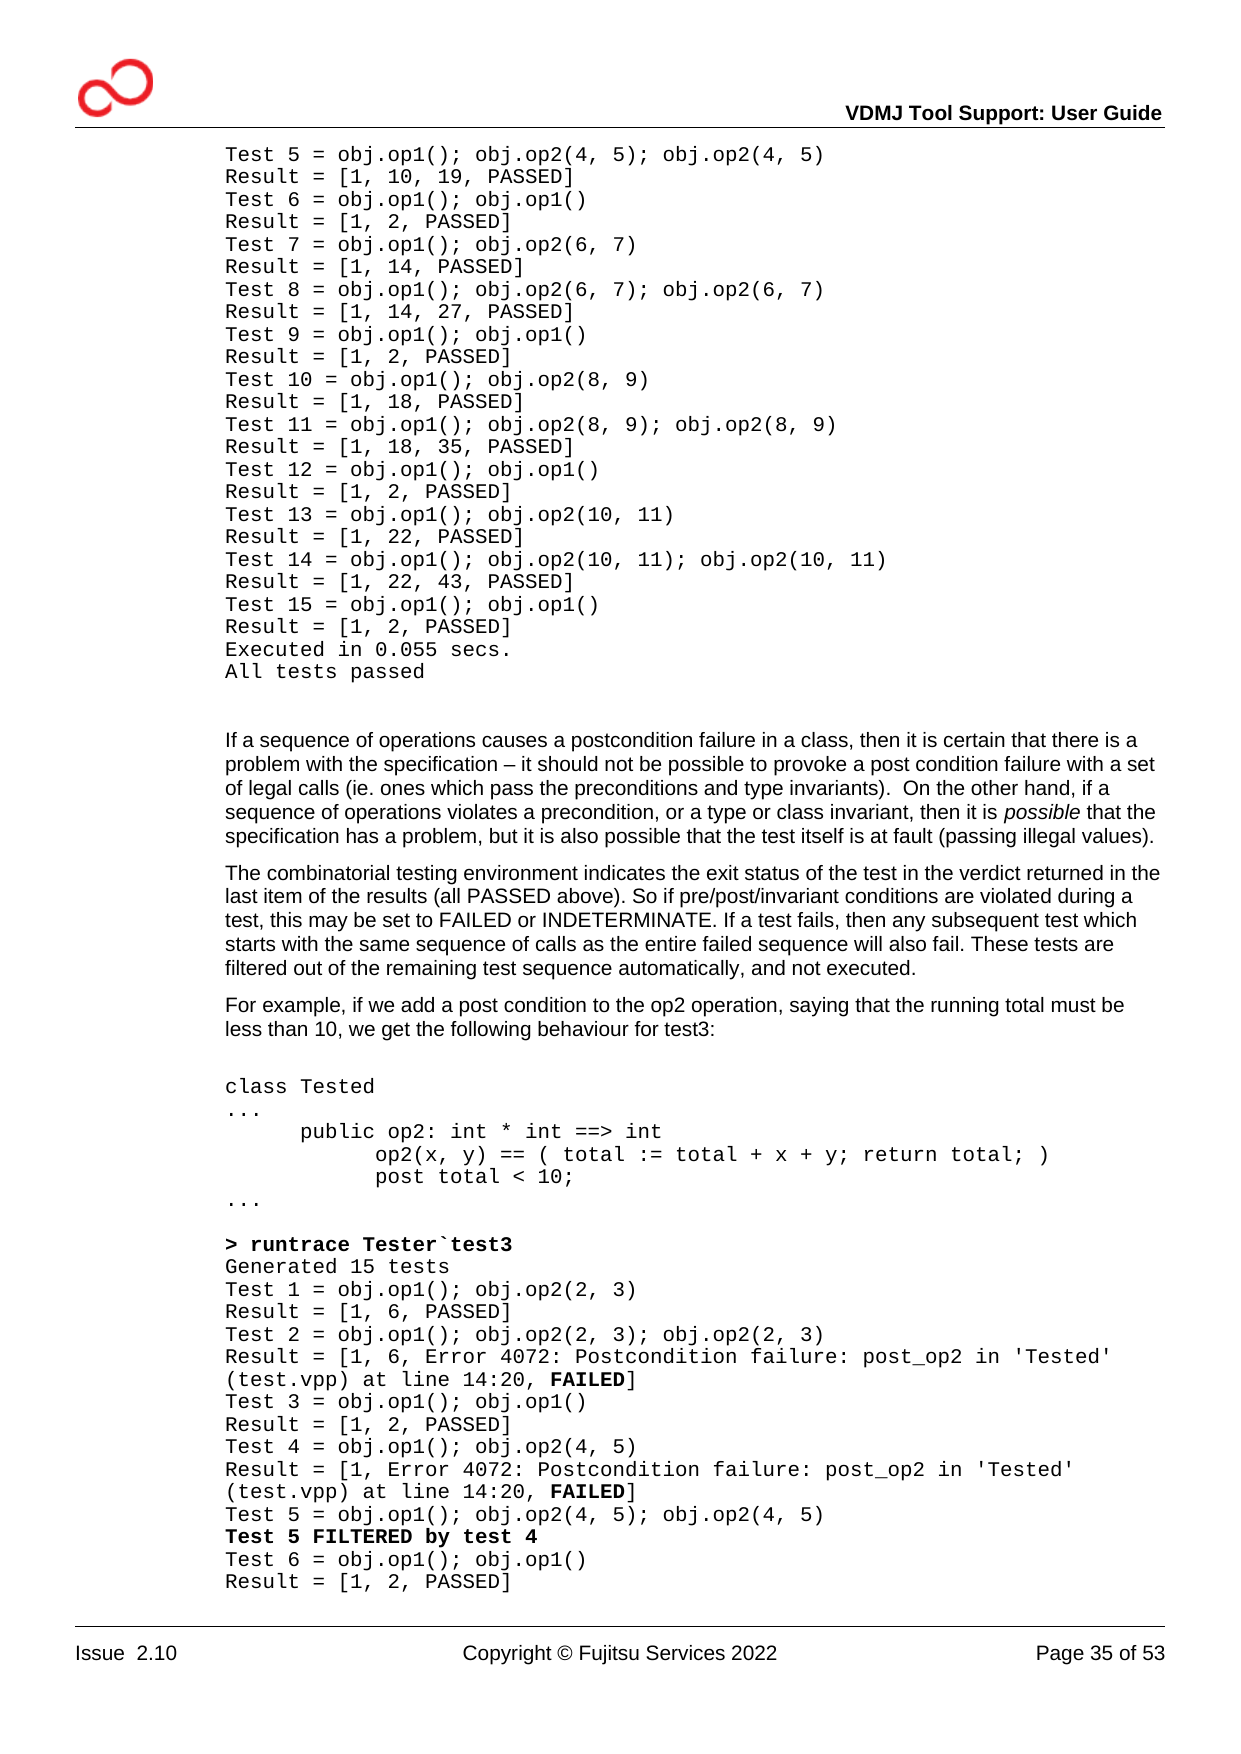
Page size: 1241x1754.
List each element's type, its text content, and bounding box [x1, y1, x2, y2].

text Test 5 FILTERED by test 4 [225, 1526, 1165, 1548]
text Result = [1, 2, PASSED] [225, 616, 1165, 638]
text post total < 10; [225, 1166, 1165, 1188]
text Test 15 = obj.op1(); obj.op1() [225, 593, 1165, 616]
text Result = [1, 14, PASSED] [225, 256, 1165, 278]
text Result = [1, 2, PASSED] [225, 1413, 1165, 1436]
text Test 4 = obj.op1(); obj.op2(4, 5) [225, 1436, 1165, 1458]
text Result = [1, 10, 19, PASSED] [225, 166, 1165, 188]
text public op2: int * int ==> int [225, 1121, 1165, 1143]
text Test 3 = obj.op1(); obj.op1() [225, 1391, 1165, 1413]
text Result = [1, 22, PASSED] [225, 526, 1165, 548]
text For example, if we add a post condition to the op2 operation, saying that the running total must be less than 10, we get the following behaviour for test3: [225, 993, 1165, 1041]
text Result = [1, 2, PASSED] [225, 481, 1165, 503]
text Test 6 = obj.op1(); obj.op1() [225, 1548, 1165, 1571]
text Test 8 = obj.op1(); obj.op2(6, 7); obj.op2(6, 7) [225, 278, 1165, 301]
text Test 2 = obj.op1(); obj.op2(2, 3); obj.op2(2, 3) [225, 1323, 1165, 1346]
text Test 12 = obj.op1(); obj.op1() [225, 458, 1165, 481]
text Result = [1, 2, PASSED] [225, 346, 1165, 368]
text All tests passed [225, 661, 1165, 683]
text Result = [1, 2, PASSED] [225, 211, 1165, 233]
text Result = [1, 14, 27, PASSED] [225, 301, 1165, 323]
text Test 11 = obj.op1(); obj.op2(8, 9); obj.op2(8, 9) [225, 413, 1165, 436]
text class Tested [225, 1076, 1165, 1098]
text Generated 15 tests [225, 1256, 1165, 1278]
text The combinatorial testing environment indicates the exit status of the test in the verdict returned in the last item of the results (all PASSED above). So if pre/post/invariant conditions are violated during a test, this may be set to FAILED or INDETERMINATE. If a test fails, then any subsequent test which starts with the same sequence of calls as the entire failed sequence will also fail. These tests are filtered out of the remaining test sequence automatically, and not executed. [225, 861, 1165, 981]
text Result = [1, 6, Error 4072: Postcondition failure: post_op2 in 'Tested' (test.vpp) at line 14:20, FAILED] [225, 1346, 1165, 1391]
text Result = [1, Error 4072: Postcondition failure: post_op2 in 'Tested' (test.vpp) at line 14:20, FAILED] [225, 1458, 1165, 1503]
text Result = [1, 22, 43, PASSED] [225, 571, 1165, 593]
text Test 14 = obj.op1(); obj.op2(10, 11); obj.op2(10, 11) [225, 548, 1165, 571]
text Test 5 = obj.op1(); obj.op2(4, 5); obj.op2(4, 5) [225, 143, 1165, 166]
text ... [225, 1188, 1165, 1211]
text Executed in 0.055 secs. [225, 638, 1165, 661]
text Test 5 = obj.op1(); obj.op2(4, 5); obj.op2(4, 5) [225, 1503, 1165, 1526]
text Result = [1, 6, PASSED] [225, 1301, 1165, 1323]
text Test 13 = obj.op1(); obj.op2(10, 11) [225, 503, 1165, 526]
text Test 7 = obj.op1(); obj.op2(6, 7) [225, 233, 1165, 256]
picture [78, 52, 153, 127]
text Result = [1, 2, PASSED] [225, 1571, 1165, 1593]
text ... [225, 1098, 1165, 1121]
text Result = [1, 18, 35, PASSED] [225, 436, 1165, 458]
text Test 9 = obj.op1(); obj.op1() [225, 323, 1165, 346]
text Result = [1, 18, PASSED] [225, 391, 1165, 413]
text > runtrace Tester`test3 [225, 1233, 1165, 1256]
text Test 1 = obj.op1(); obj.op2(2, 3) [225, 1278, 1165, 1301]
text op2(x, y) == ( total := total + x + y; return total; ) [225, 1143, 1165, 1166]
text Test 6 = obj.op1(); obj.op1() [225, 188, 1165, 211]
text Test 10 = obj.op1(); obj.op2(8, 9) [225, 368, 1165, 391]
text If a sequence of operations causes a postcondition failure in a class, then it is certain that there is a problem with the specification – it should not be possible to provoke a post condition failure with a set of legal calls (ie. ones which pass the preconditions and type invariants). On the other hand, if a sequence of operations violates a precondition, or a type or class invariant, then it is possible that the specification has a problem, but it is also possible that the test itself is at fault (passing illegal values). [225, 728, 1165, 848]
